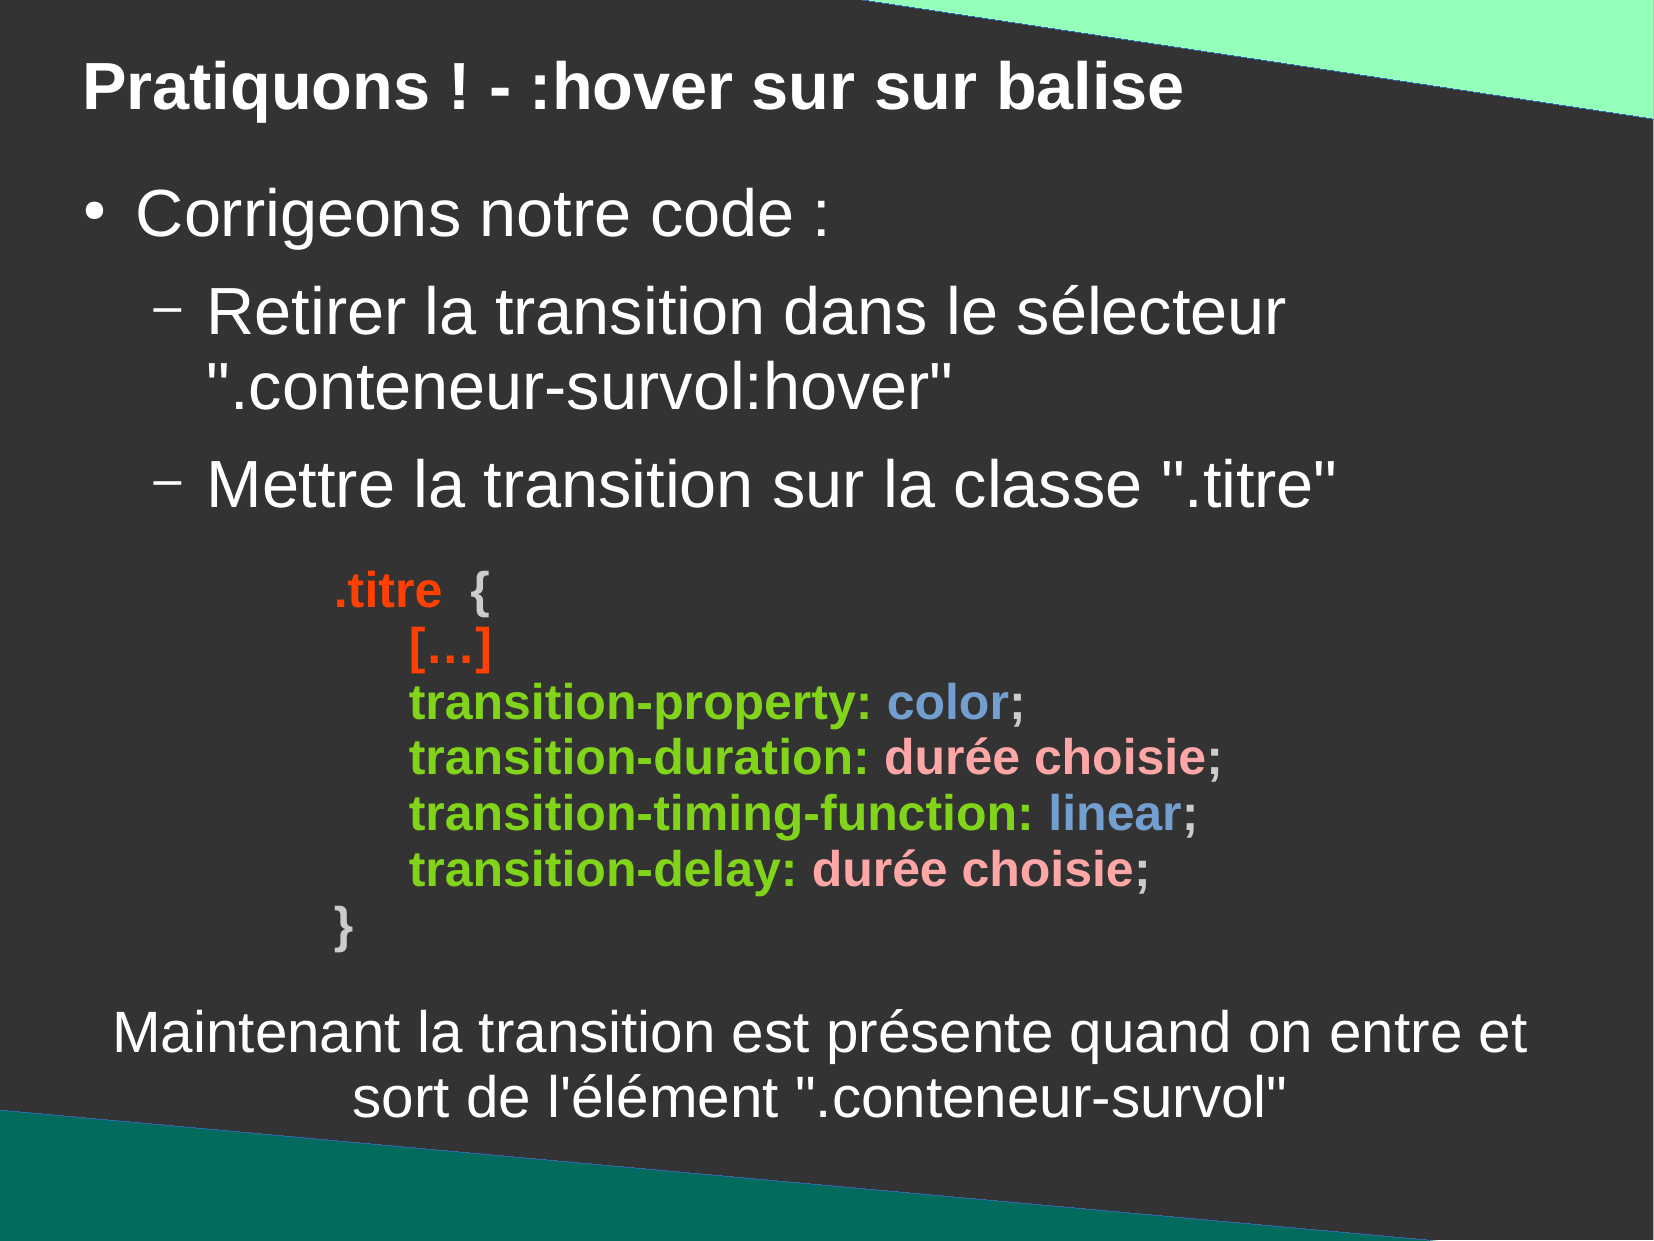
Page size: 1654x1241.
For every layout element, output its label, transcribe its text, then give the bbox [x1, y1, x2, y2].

title Pratiquons ! - :hover sur sur balise [82, 49, 1630, 199]
text_box .titre { […] transition-property: color; transition-duration: durée choisie; transition-timing-function: linear; transition-delay: durée choisie; } [318, 555, 1335, 961]
text_box [862, 0, 1654, 120]
title Maintenant la transition est présente quand on entre et sort de l'élément ".conteneur-survol" [59, 999, 1583, 1134]
list Corrigeons notre code : Retirer la transition dans le sélecteur ".conteneur-survol:hover" Mettre la transition sur la classe ".titre" [64, 175, 1589, 532]
